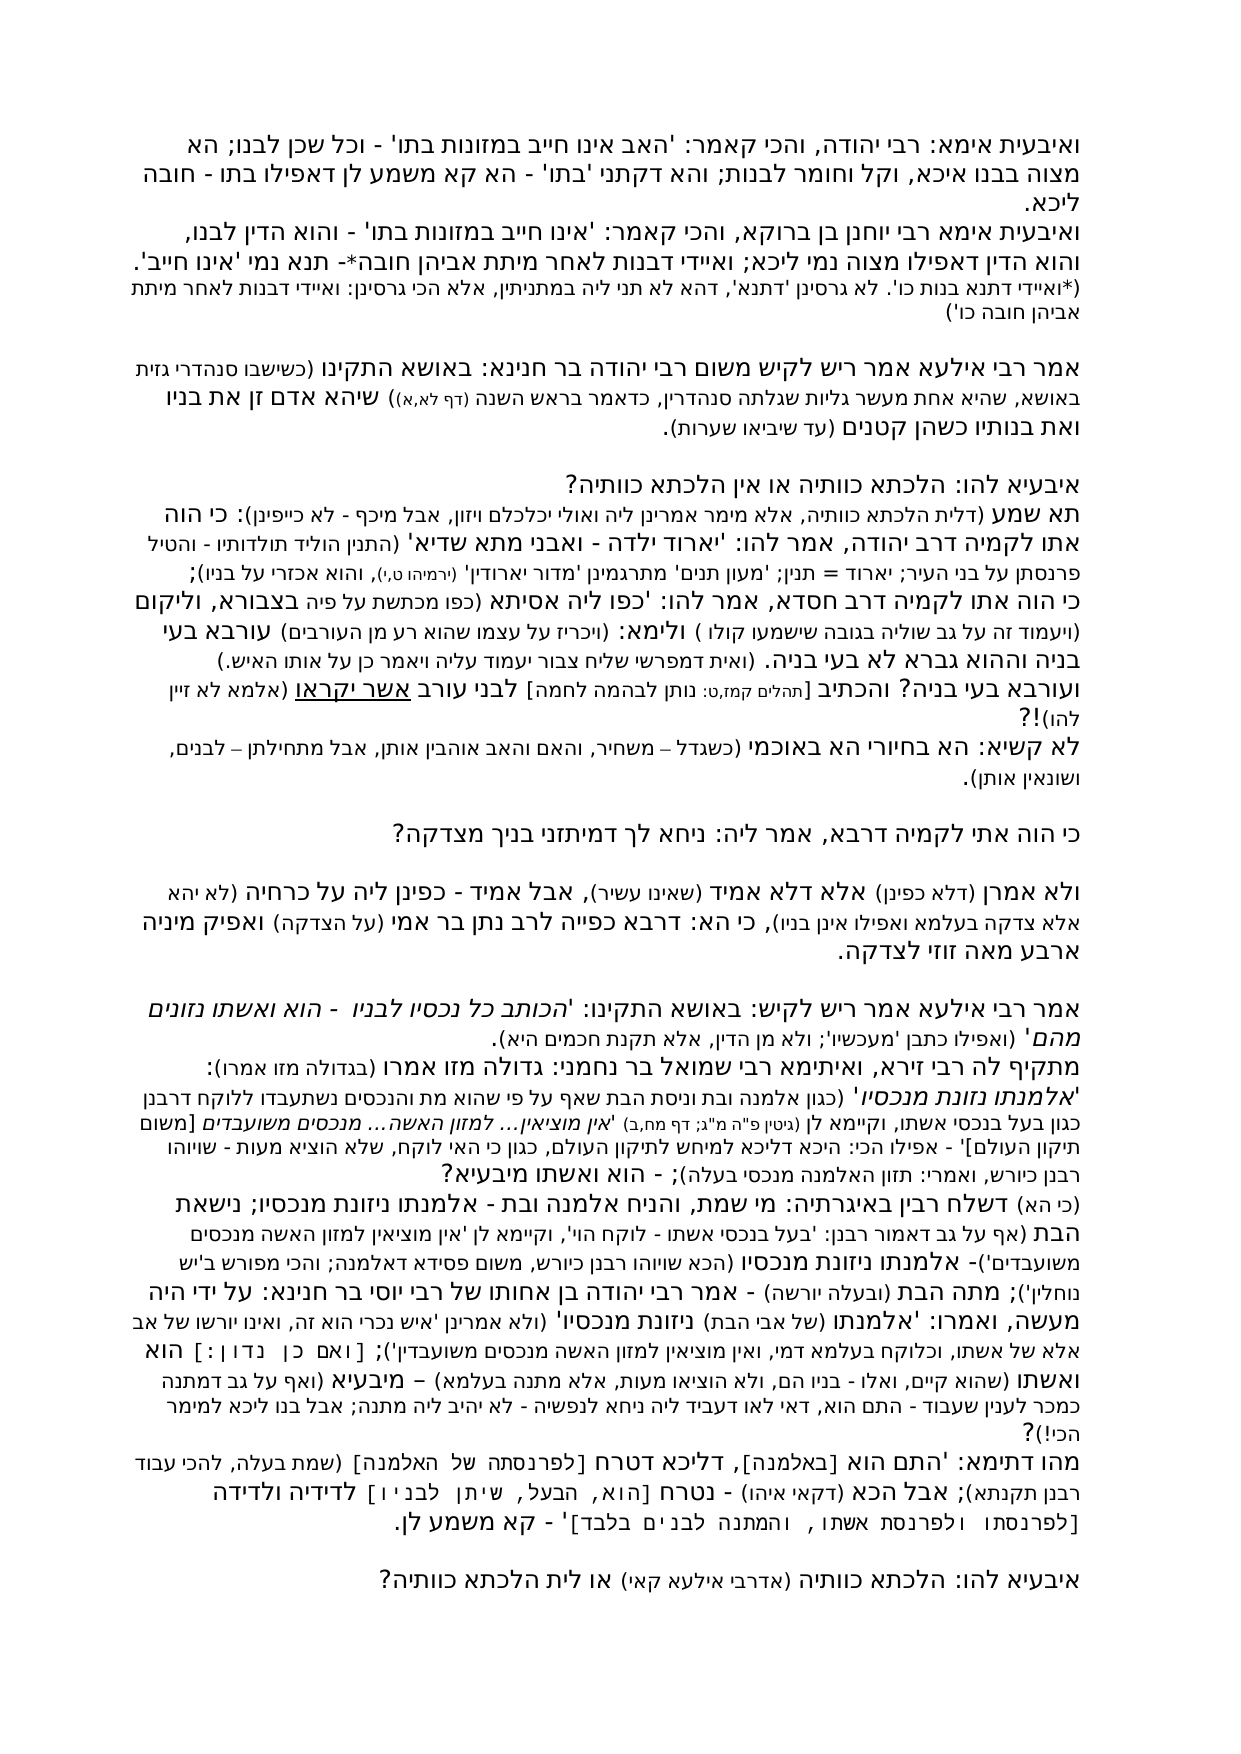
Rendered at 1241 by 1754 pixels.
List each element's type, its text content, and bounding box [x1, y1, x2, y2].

text מהו דתימא: 'התם הוא [באלמנה], דליכא דטרח [לפרנסתה של האלמנה] (שמת בעלה, להכי עבוד רבנן תקנתא); אבל הכא (דקאי איהו) - נטרח [הוא, הבעל, שיתן לבניו] לדידיה ולדידה [לפרנסתו ולפרנסת אשתו, והמתנה לבנים בלבד]' - קא משמע לן. [130, 1447, 1081, 1536]
text אמר רבי אילעא אמר ריש לקיש משום רבי יהודה בר חנינא: באושא התקינו (כשישבו סנהדרי גזית באושא, שהיא אחת מעשר גליות שגלתה סנהדרין, כדאמר בראש השנה (דף לא,א)) שיהא אדם זן את בניו ואת בנותיו כשהן קטנים (עד שיביאו שערות). [130, 353, 1081, 441]
text ולא אמרן (דלא כפינן) אלא דלא אמיד (שאינו עשיר), אבל אמיד - כפינן ליה על כרחיה (לא יהא אלא צדקה בעלמא ואפילו אינן בניו), כי הא: דרבא כפייה לרב נתן בר אמי (על הצדקה) ואפיק מיניה ארבע מאה זוזי לצדקה. [130, 878, 1081, 965]
text (כי הא) דשלח רבין באיגרתיה: מי שמת, והניח אלמנה ובת - אלמנתו ניזונת מנכסיו; נישאת הבת (אף על גב דאמור רבנן: 'בעל בנכסי אשתו - לוקח הוי', וקיימא לן 'אין מוציאין למזון האשה מנכסים משועבדים')- אלמנתו ניזונת מנכסיו (הכא שויוהו רבנן כיורש, משום פסידא דאלמנה; והכי מפורש ב'יש נוחלין'); מתה הבת (ובעלה יורשה) - אמר רבי יהודה בן אחותו של רבי יוסי בר חנינא: על ידי היה מעשה, ואמרו: 'אלמנתו (של אבי הבת) ניזונת מנכסיו' (ולא אמרינן 'איש נכרי הוא זה, ואינו יורשו של אב אלא של אשתו, וכלוקח בעלמא דמי, ואין מוציאין למזון האשה מנכסים משועבדין'); [ואם כן נדון:] הוא ואשתו (שהוא קיים, ואלו - בניו הם, ולא הוציאו מעות, אלא מתנה בעלמא) – מיבעיא (ואף על גב דמתנה כמכר לענין שעבוד - התם הוא, דאי לאו דעביד ליה ניחא לנפשיה - לא יהיב ליה מתנה; אבל בנו ליכא למימר הכי!)? [130, 1189, 1081, 1447]
text מתקיף לה רבי זירא, ואיתימא רבי שמואל בר נחמני: גדולה מזו אמרו (בגדולה מזו אמרו): 'אלמנתו נזונת מנכסיו' (כגון אלמנה ובת וניסת הבת שאף על פי שהוא מת והנכסים נשתעבדו ללוקח דרבנן כגון בעל בנכסי אשתו, וקיימא לן (גיטין פ"ה מ"ג; דף מח,ב) 'אין מוציאין... למזון האשה... מנכסים משועבדים [משום תיקון העולם]' - אפילו הכי: היכא דליכא למיחש לתיקון העולם, כגון כי האי לוקח, שלא הוציא מעות - שויוהו רבנן כיורש, ואמרי: תזון האלמנה מנכסי בעלה); - הוא ואשתו מיבעיא? [130, 1052, 1081, 1189]
text תא שמע (דלית הלכתא כוותיה, אלא מימר אמרינן ליה ואולי יכלכלם ויזון, אבל מיכף - לא כייפינן): כי הוה אתו לקמיה דרב יהודה, אמר להו: 'יארוד ילדה - ואבני מתא שדיא' (התנין הוליד תולדותיו - והטיל פרנסתן על בני העיר; יארוד = תנין; 'מעון תנים' מתרגמינן 'מדור יארודין' (ירמיהו ט,י), והוא אכזרי על בניו); [130, 499, 1081, 587]
text ועורבא בעי בניה? והכתיב [תהלים קמז,ט: נותן לבהמה לחמה] לבני עורב אשר יקראו (אלמא לא זיין להו)!? [130, 674, 1081, 733]
text כי הוה אתי לקמיה דרבא, אמר ליה: ניחא לך דמיתזני בניך מצדקה? [130, 820, 1081, 849]
text לא קשיא: הא בחיורי הא באוכמי (כשגדל – משחיר, והאם והאב אוהבין אותן, אבל מתחילתן – לבנים, ושונאין אותן). [130, 733, 1081, 791]
text ואיבעית אימא רבי יוחנן בן ברוקא, והכי קאמר: 'אינו חייב במזונות בתו' - והוא הדין לבנו, והוא הדין דאפילו מצוה נמי ליכא; ואיידי דבנות לאחר מיתת אביהן חובה*- תנא נמי 'אינו חייב'. [130, 217, 1081, 276]
text כי הוה אתו לקמיה דרב חסדא, אמר להו: 'כפו ליה אסיתא (כפו מכתשת על פיה בצבורא, וליקום (ויעמוד זה על גב שוליה בגובה שישמעו קולו ) ולימא: (ויכריז על עצמו שהוא רע מן העורבים) עורבא בעי בניה וההוא גברא לא בעי בניה. (ואית דמפרשי שליח צבור יעמוד עליה ויאמר כן על אותו האיש.) [130, 587, 1081, 674]
text איבעיא להו: הלכתא כוותיה או אין הלכתא כוותיה? [130, 470, 1081, 499]
text אמר רבי אילעא אמר ריש לקיש: באושא התקינו: 'הכותב כל נכסיו לבניו - הוא ואשתו נזונים מהם' (ואפילו כתבן 'מעכשיו'; ולא מן הדין, אלא תקנת חכמים היא). [130, 994, 1081, 1052]
text איבעיא להו: הלכתא כוותיה (אדרבי אילעא קאי) או לית הלכתא כוותיה? [130, 1565, 1081, 1594]
text ואיבעית אימא: רבי יהודה, והכי קאמר: 'האב אינו חייב במזונות בתו' - וכל שכן לבנו; הא מצוה בבנו איכא, וקל וחומר לבנות; והא דקתני 'בתו' - הא קא משמע לן דאפילו בתו - חובה ליכא. [130, 130, 1081, 217]
text (*ואיידי דתנא בנות כו'. לא גרסינן 'דתנא', דהא לא תני ליה במתניתין, אלא הכי גרסינן: ואיידי דבנות לאחר מיתת אביהן חובה כו') [130, 276, 1081, 324]
